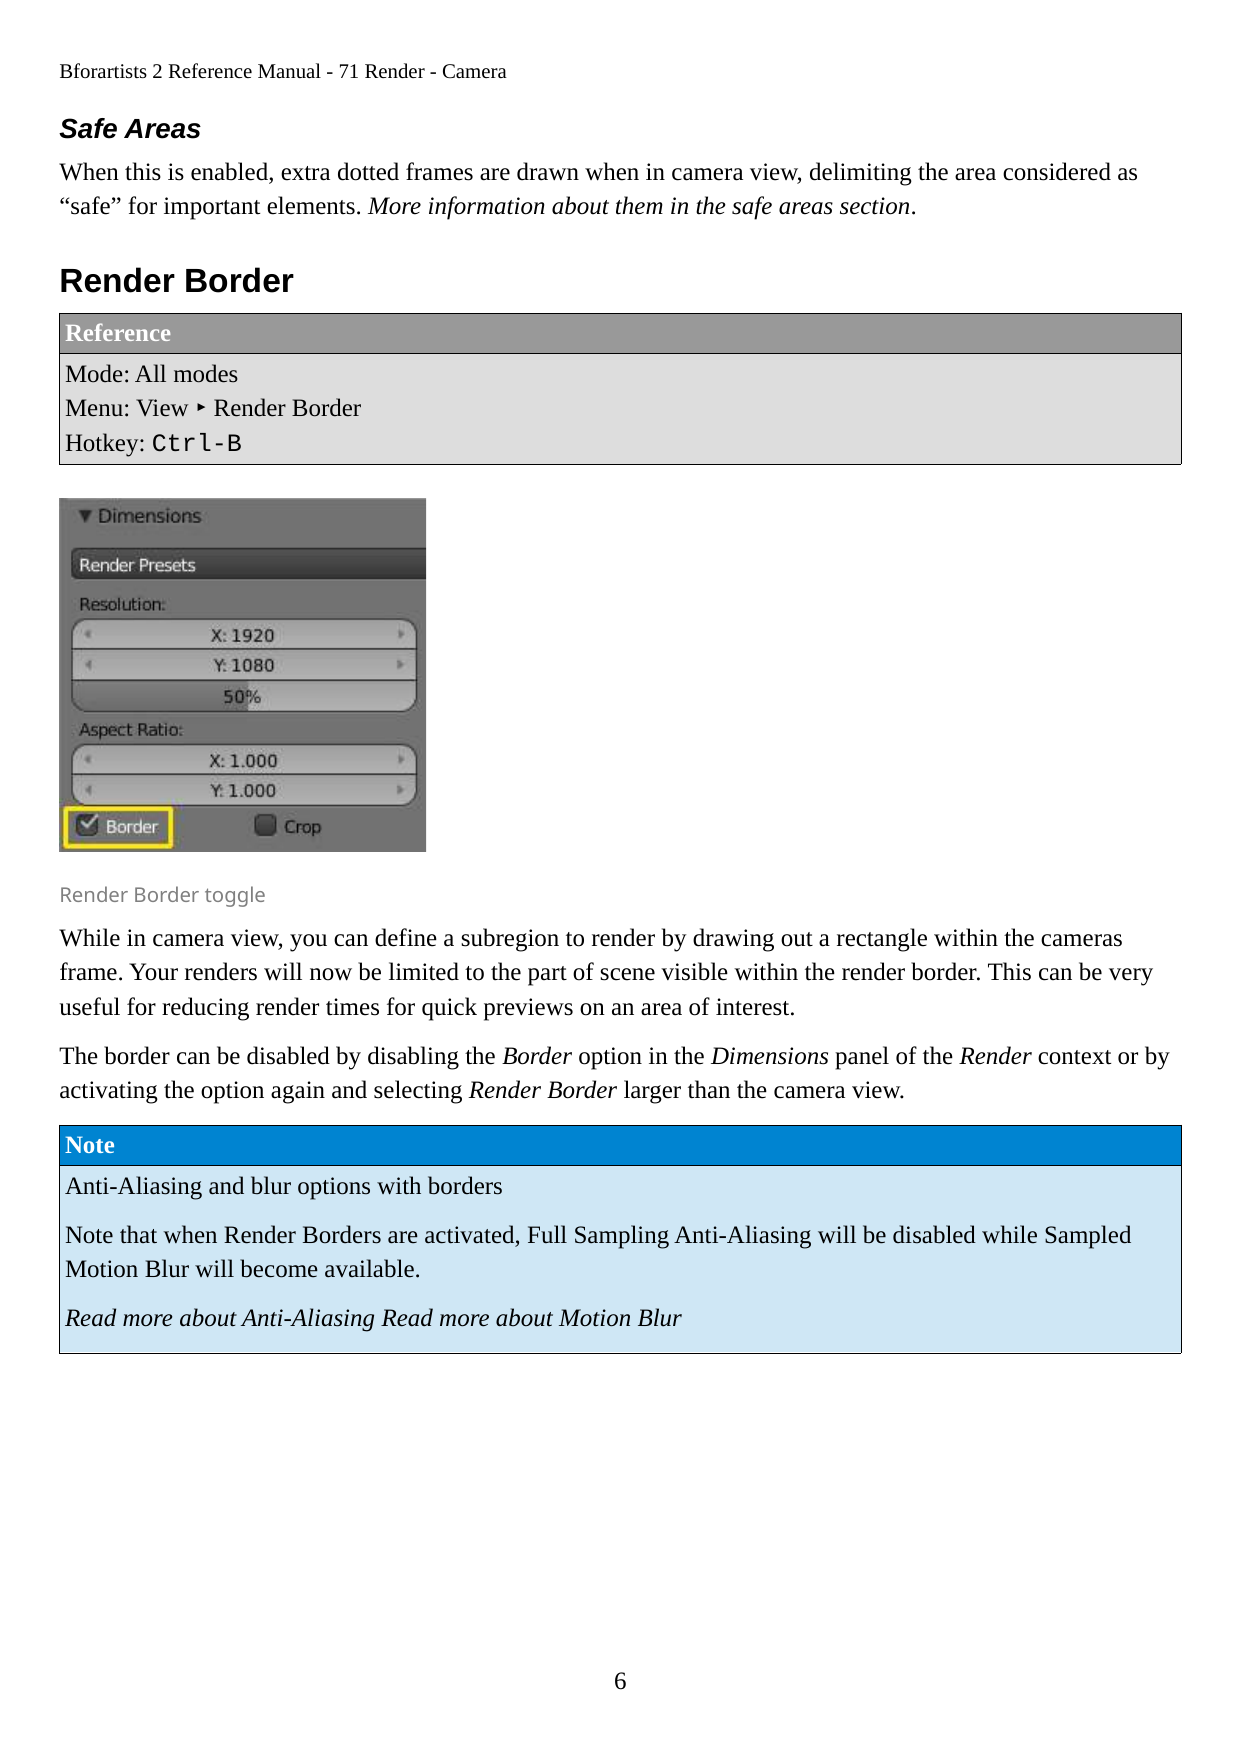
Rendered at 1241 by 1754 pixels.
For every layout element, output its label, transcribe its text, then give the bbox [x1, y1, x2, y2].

text The border can be disabled by disabling the Border option in the Dimensions panel of the Render context or by activating the option again and selecting Render Border larger than the camera view. [59, 1041, 1181, 1104]
subtitle Render Border [59, 261, 1181, 300]
text Render Border toggle [59, 877, 1181, 908]
table_header Reference [60, 314, 1181, 353]
text While in camera view, you can define a subregion to render by drawing out a rectangle within the cameras frame. Your renders will now be limited to the part of scene visible within the render border. This can be very useful for reducing render times for quick previews on an area of interest. [59, 923, 1181, 1021]
picture [59, 498, 427, 852]
subtitle Safe Areas [59, 113, 1181, 144]
table_cell Mode: All modes Menu: View ‣ Render Border Hotkey: Ctrl-B [60, 354, 1181, 464]
table_header Note [60, 1126, 1181, 1165]
text When this is enabled, extra dotted frames are drawn when in camera view, delimiting the area considered as “safe” for important elements. More information about them in the safe areas section. [59, 157, 1181, 220]
table_cell Anti-Aliasing and blur options with borders Note that when Render Borders are activated, Full Sampling Anti-Aliasing will be disabled while Sampled Motion Blur will become available. Read more about Anti-Aliasing Read more about Motion Blur [60, 1166, 1181, 1352]
